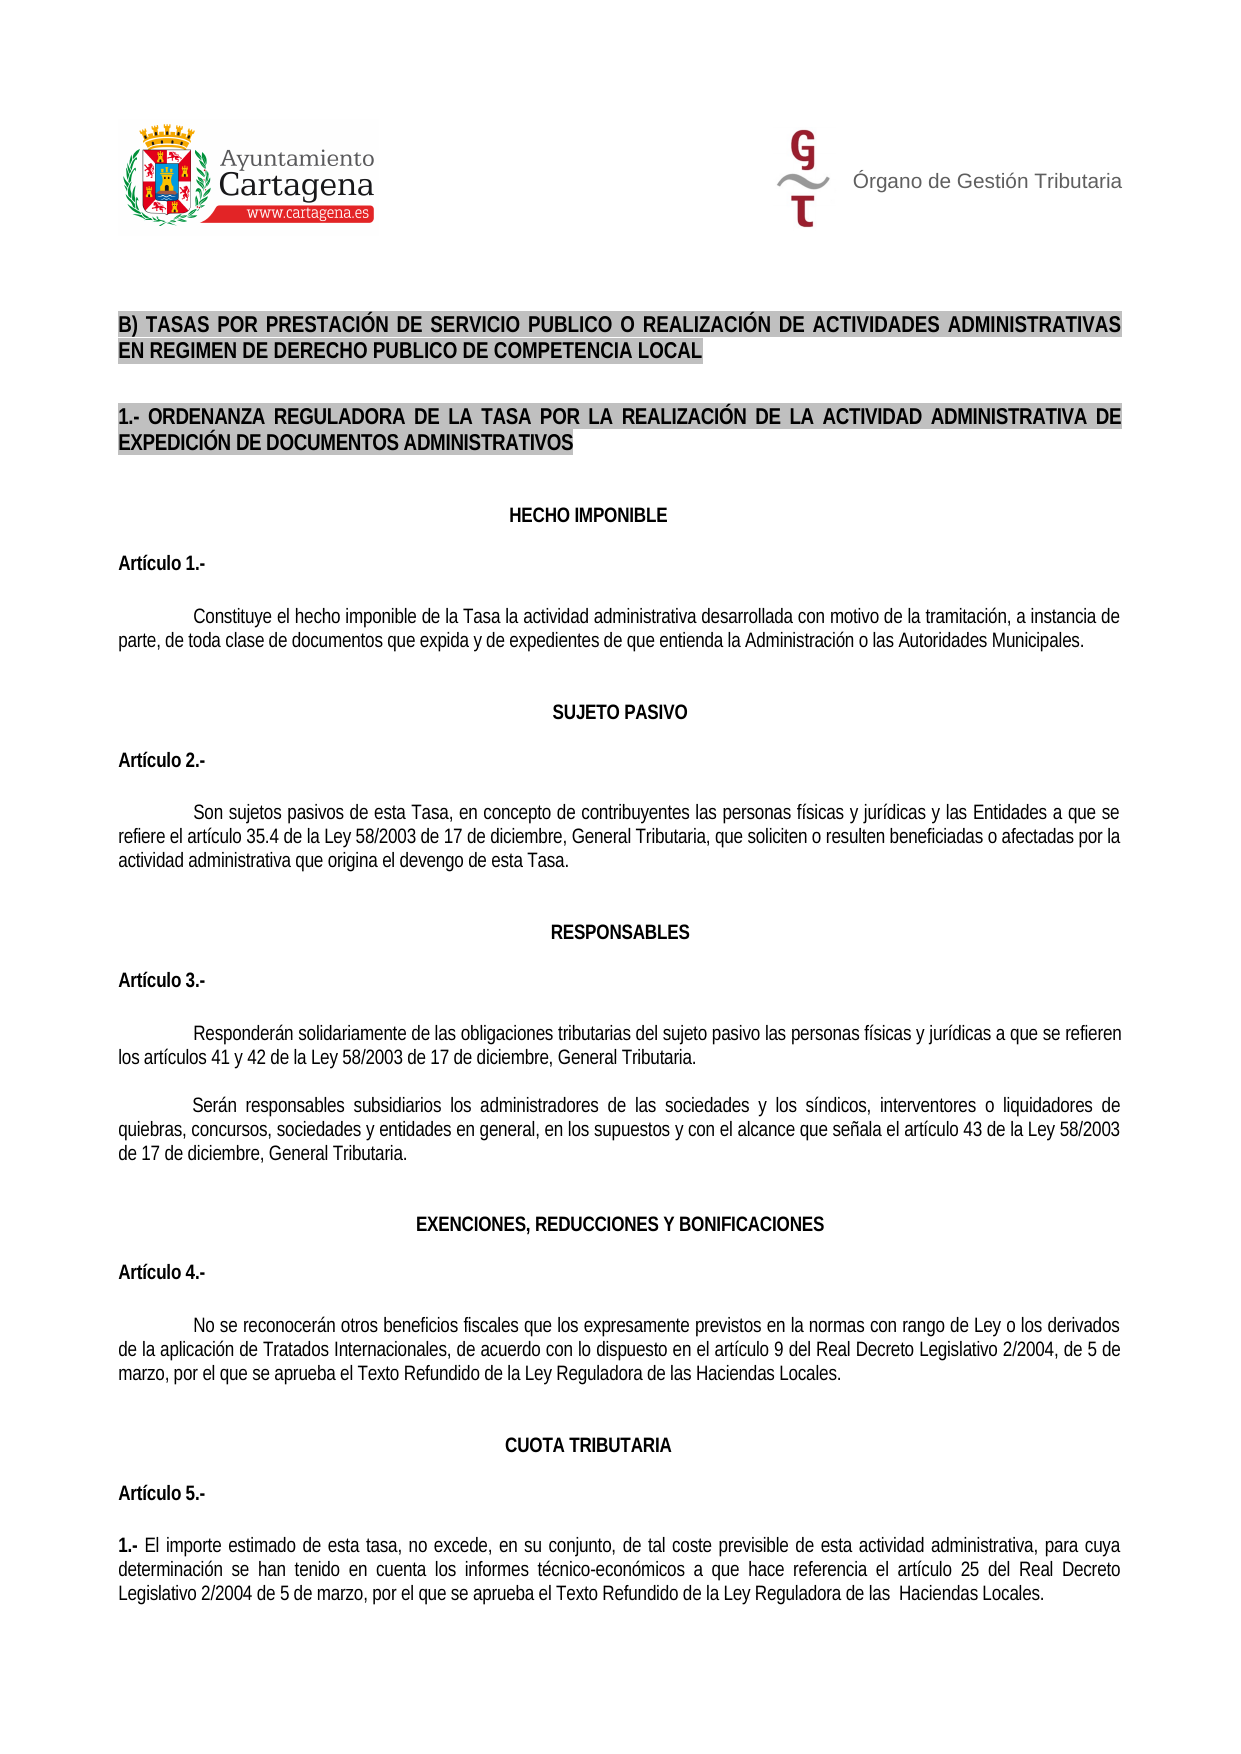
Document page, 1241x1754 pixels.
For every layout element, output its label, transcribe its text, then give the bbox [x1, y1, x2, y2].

picture [117, 119, 379, 236]
text Artículo 5.- [118, 1481, 1122, 1505]
text B) TASAS POR PRESTACIÓN DE SERVICIO PUBLICO O REALIZACIÓN DE ACTIVIDADES ADMINISTRATIVAS EN REGIMEN DE DERECHO PUBLICO DE COMPETENCIA LOCAL [118, 311, 1122, 364]
text EXENCIONES, REDUCCIONES Y BONIFICACIONES [118, 1212, 1122, 1236]
text Artículo 1.- [118, 551, 1122, 575]
text 1.- El importe estimado de esta tasa, no excede, en su conjunto, de tal coste previsible de esta actividad administrativa, para cuya determinación se han tenido en cuenta los informes técnico-económicos a que hace referencia el artículo 25 del Real Decreto Legislativo 2/2004 de 5 de marzo, por el que se aprueba el Texto Refundido de la Ley Reguladora de las Haciendas Locales. [118, 1533, 1122, 1605]
text Responderán solidariamente de las obligaciones tributarias del sujeto pasivo las personas físicas y jurídicas a que se refieren los artículos 41 y 42 de la Ley 58/2003 de 17 de diciembre, General Tributaria. [118, 1021, 1122, 1069]
text Artículo 3.- [118, 968, 1122, 992]
text SUJETO PASIVO [118, 700, 1122, 724]
text 1.- ORDENANZA REGULADORA DE LA TASA POR LA REALIZACIÓN DE LA ACTIVIDAD ADMINISTRATIVA DE EXPEDICIÓN DE DOCUMENTOS ADMINISTRATIVOS [118, 403, 1122, 455]
text Artículo 2.- [118, 748, 1122, 772]
text RESPONSABLES [118, 920, 1122, 944]
text Artículo 4.- [118, 1260, 1122, 1284]
text Son sujetos pasivos de esta Tasa, en concepto de contribuyentes las personas físicas y jurídicas y las Entidades a que se refiere el artículo 35.4 de la Ley 58/2003 de 17 de diciembre, General Tributaria, que soliciten o resulten beneficiadas o afectadas por la actividad administrativa que origina el devengo de esta Tasa. [118, 800, 1122, 872]
text Constituye el hecho imponible de la Tasa la actividad administrativa desarrollada con motivo de la tramitación, a instancia de parte, de toda clase de documentos que expida y de expedientes de que entienda la Administración o las Autoridades Municipales. [118, 604, 1122, 652]
text No se reconocerán otros beneficios fiscales que los expresamente previstos en la normas con rango de Ley o los derivados de la aplicación de Tratados Internacionales, de acuerdo con lo dispuesto en el artículo 9 del Real Decreto Legislativo 2/2004, de 5 de marzo, por el que se aprueba el Texto Refundido de la Ley Reguladora de las Haciendas Locales. [118, 1313, 1122, 1385]
text CUOTA TRIBUTARIA [118, 1433, 1122, 1457]
text Serán responsables subsidiarios los administradores de las sociedades y los síndicos, interventores o liquidadores de quiebras, concursos, sociedades y entidades en general, en los supuestos y con el alcance que señala el artículo 43 de la Ley 58/2003 de 17 de diciembre, General Tributaria. [118, 1093, 1122, 1164]
text HECHO IMPONIBLE [118, 503, 1122, 527]
